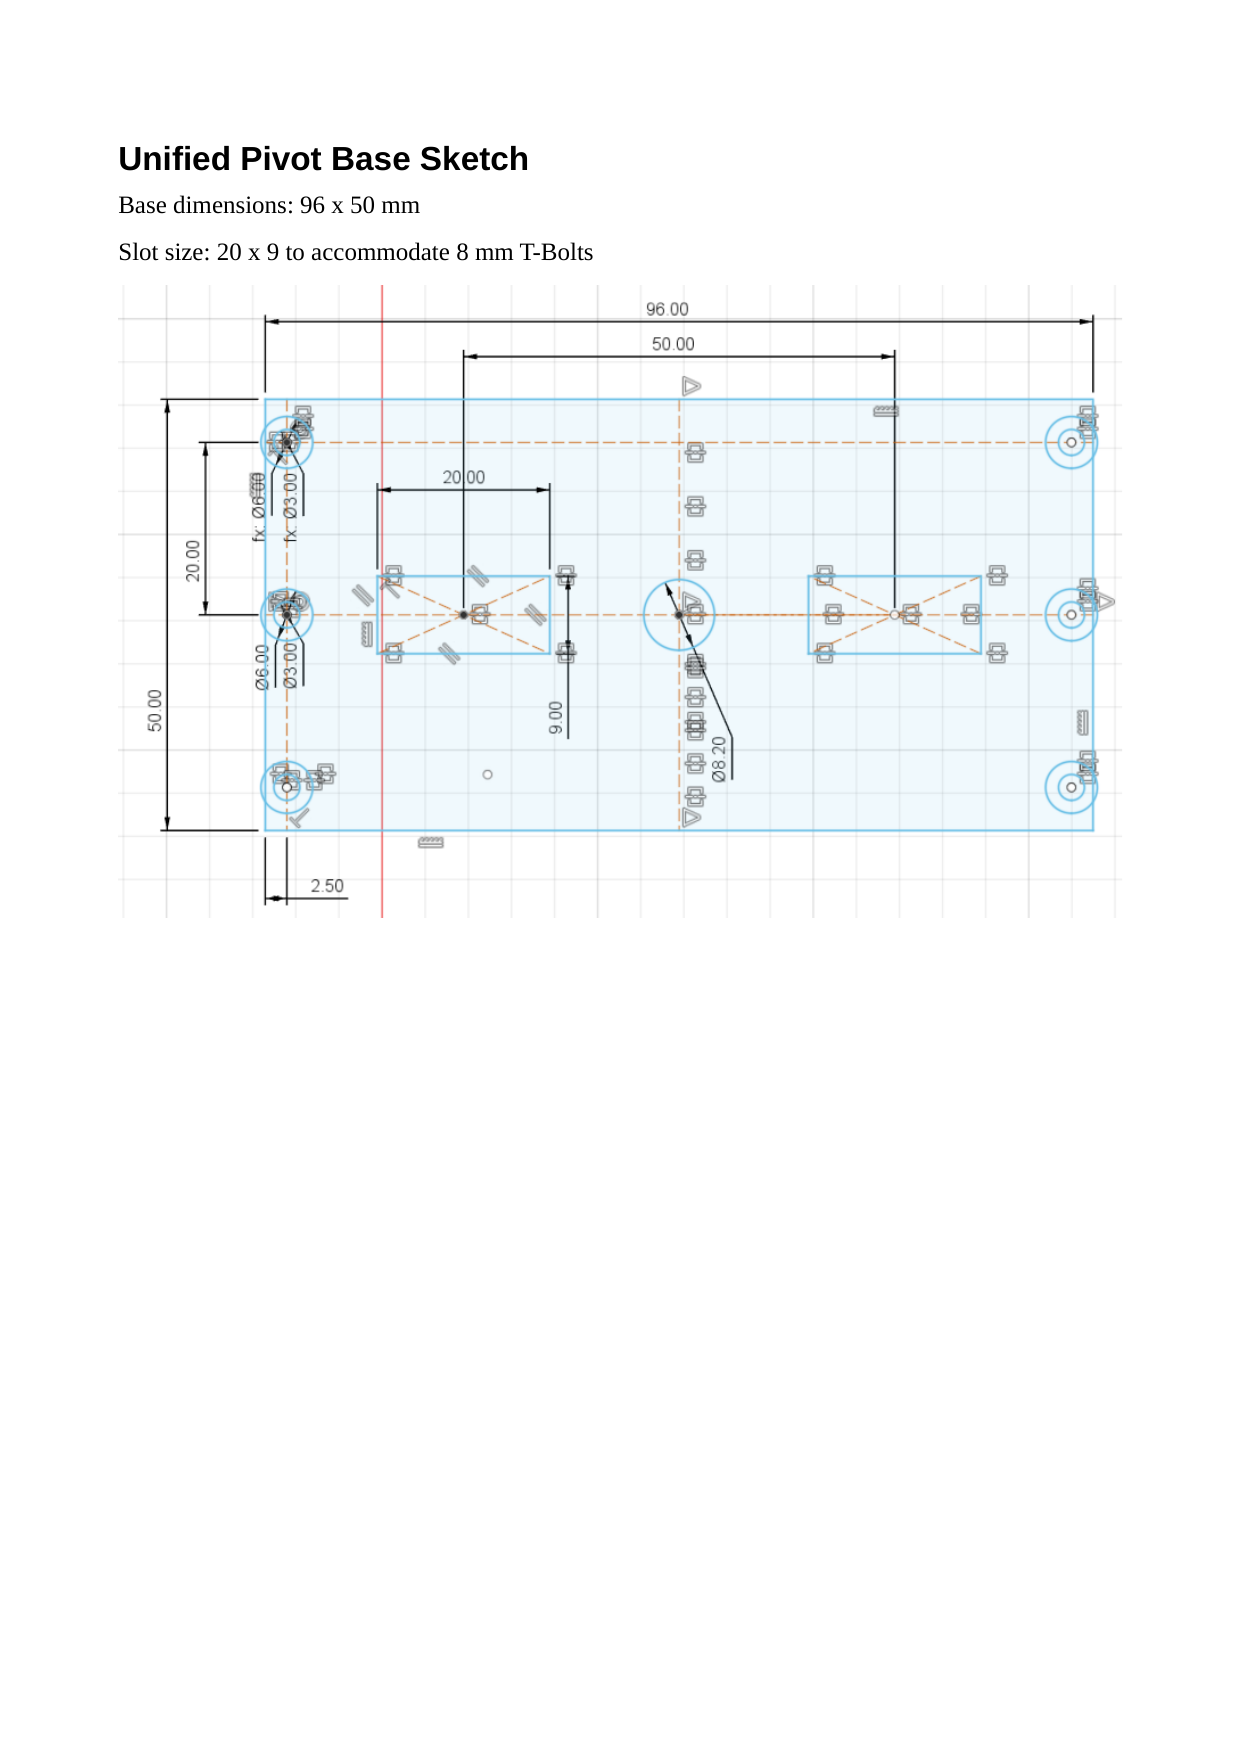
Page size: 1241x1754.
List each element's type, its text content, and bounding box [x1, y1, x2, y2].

picture [118, 285, 1123, 918]
text Slot size: 20 x 9 to accommodate 8 mm T-Bolts [118, 237, 1122, 266]
text Base dimensions: 96 x 50 mm [118, 190, 1122, 219]
subtitle Unified Pivot Base Sketch [118, 139, 1122, 177]
